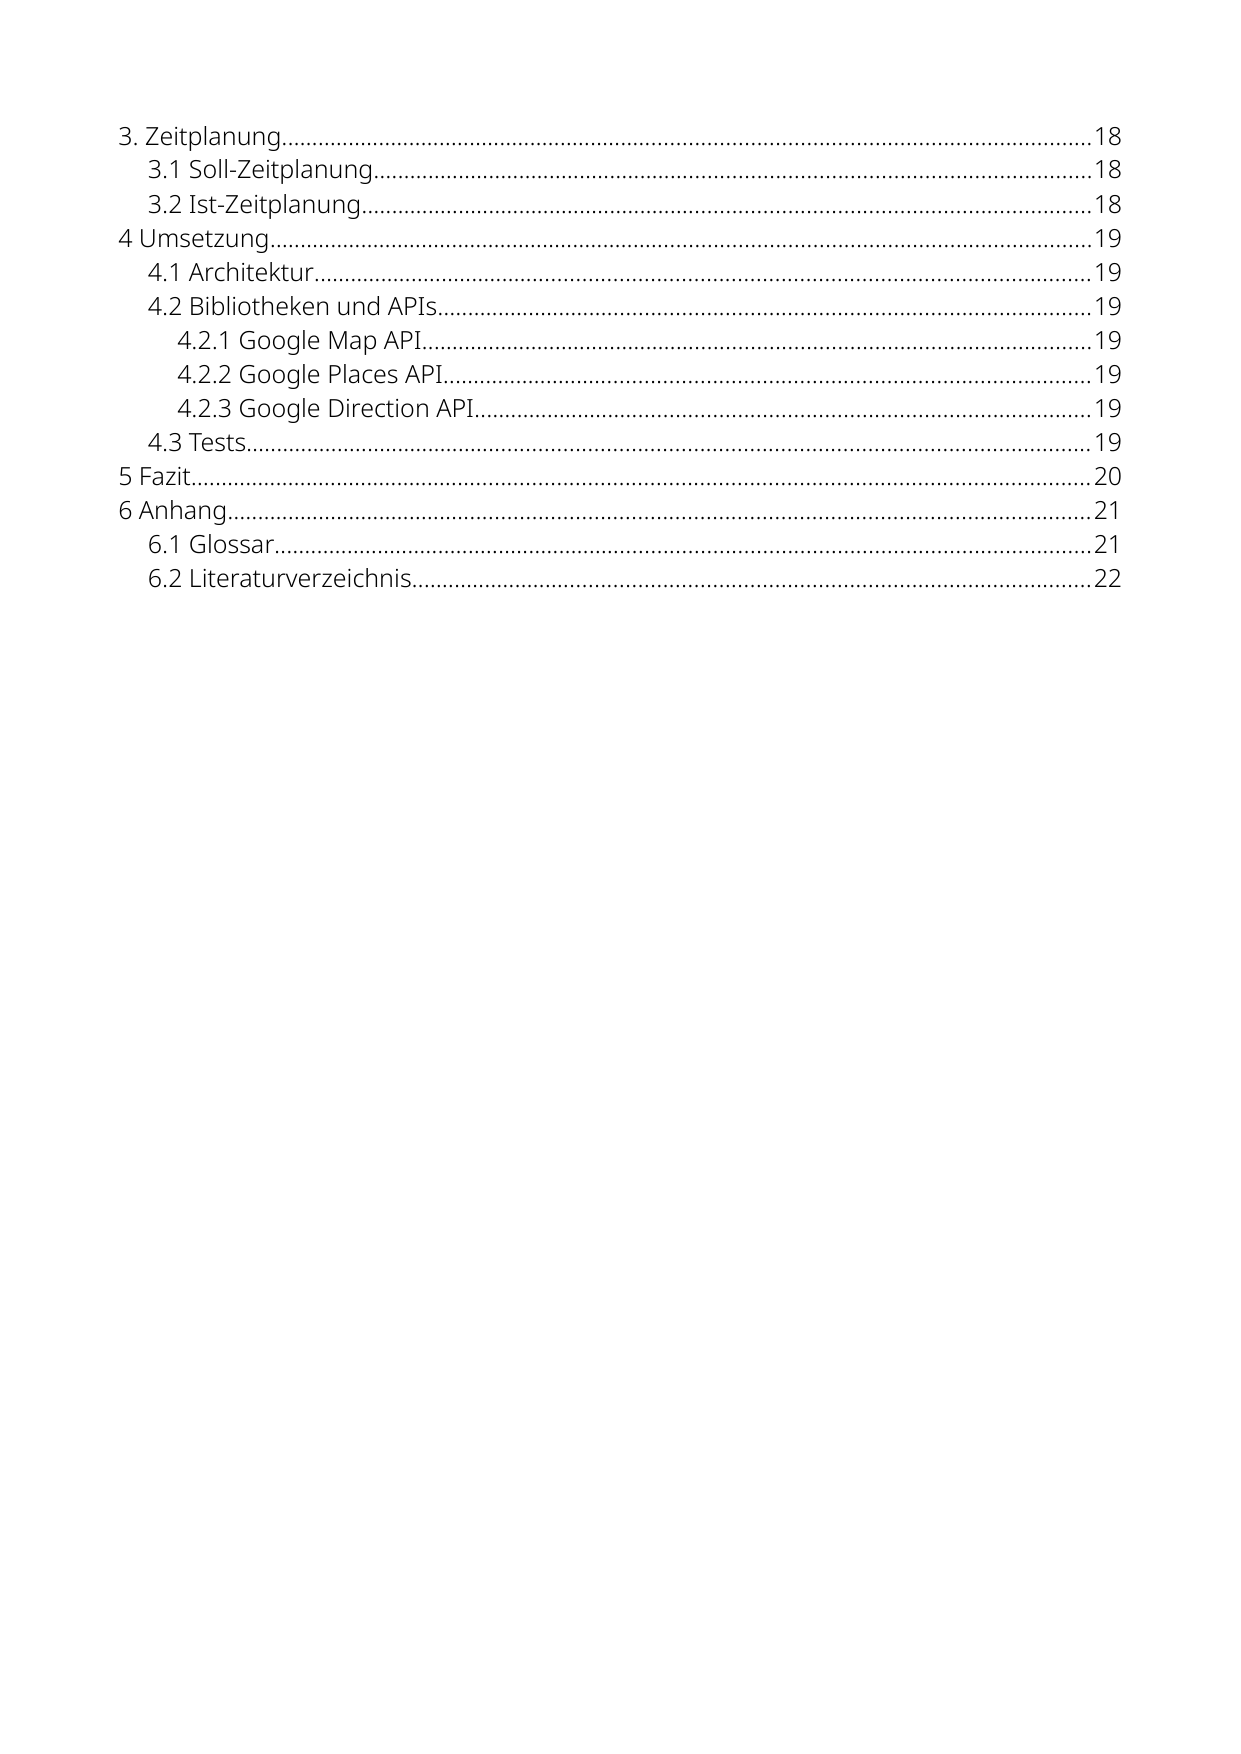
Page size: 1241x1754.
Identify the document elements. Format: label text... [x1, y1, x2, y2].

text 4.1 Architektur 19 [148, 254, 1122, 288]
text 3.1 Soll-Zeitplanung 18 [148, 152, 1122, 186]
text 6.2 Literaturverzeichnis 22 [148, 561, 1122, 595]
text 5 Fazit 20 [118, 459, 1122, 493]
text 4.2.2 Google Places API 19 [177, 357, 1122, 391]
text 4.2 Bibliotheken und APIs 19 [148, 288, 1122, 322]
text 3.2 Ist-Zeitplanung 18 [148, 186, 1122, 220]
text 3. Zeitplanung 18 [118, 118, 1122, 152]
text 4.3 Tests 19 [148, 425, 1122, 459]
text 4.2.3 Google Direction API 19 [177, 391, 1122, 425]
text 6 Anhang 21 [118, 493, 1122, 527]
text 4 Umsetzung 19 [118, 220, 1122, 254]
text 4.2.1 Google Map API 19 [177, 322, 1122, 357]
text 6.1 Glossar 21 [148, 527, 1122, 561]
